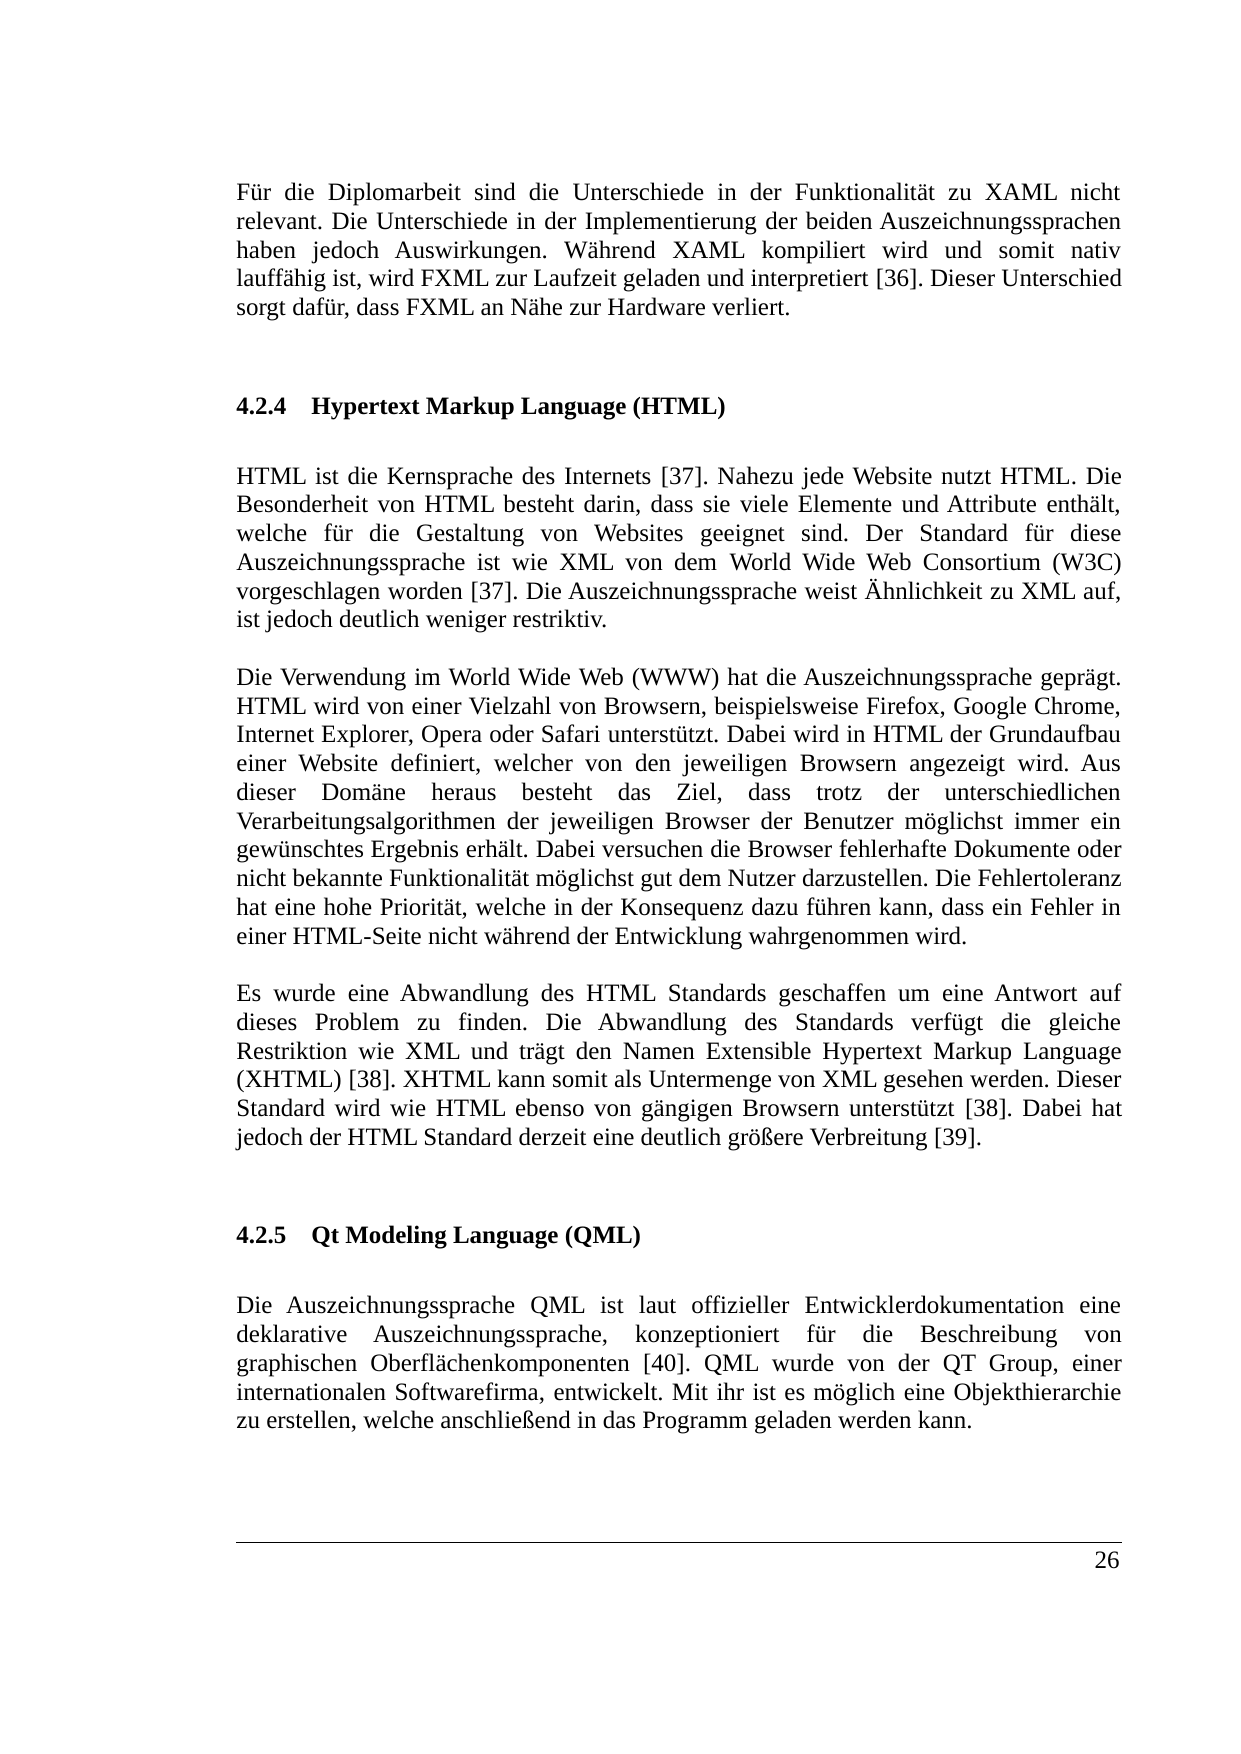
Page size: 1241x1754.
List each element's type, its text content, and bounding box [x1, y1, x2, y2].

text HTML ist die Kernsprache des Internets [37]. Nahezu jede Website nutzt HTML. Die Besonderheit von HTML besteht darin, dass sie viele Elemente und Attribute enthält, welche für die Gestaltung von Websites geeignet sind. Der Standard für diese Auszeichnungssprache ist wie XML von dem World Wide Web Consortium (W3C) vorgeschlagen worden [37]. Die Auszeichnungssprache weist Ähnlichkeit zu XML auf, ist jedoch deutlich weniger restriktiv. [236, 461, 1122, 633]
subtitle Hypertext Markup Language (HTML) [236, 391, 1122, 419]
text Die Auszeichnungssprache QML ist laut offizieller Entwicklerdokumentation eine deklarative Auszeichnungssprache, konzeptioniert für die Beschreibung von graphischen Oberflächenkomponenten [40]. QML wurde von der QT Group, einer internationalen Softwarefirma, entwickelt. Mit ihr ist es möglich eine Objekthierarchie zu erstellen, welche anschließend in das Programm geladen werden kann. [236, 1291, 1122, 1434]
text Die Verwendung im World Wide Web (WWW) hat die Auszeichnungssprache geprägt. HTML wird von einer Vielzahl von Browsern, beispielsweise Firefox, Google Chrome, Internet Explorer, Opera oder Safari unterstützt. Dabei wird in HTML der Grundaufbau einer Website definiert, welcher von den jeweiligen Browsern angezeigt wird. Aus dieser Domäne heraus besteht das Ziel, dass trotz der unterschiedlichen Verarbeitungsalgorithmen der jeweiligen Browser der Benutzer möglichst immer ein gewünschtes Ergebnis erhält. Dabei versuchen die Browser fehlerhafte Dokumente oder nicht bekannte Funktionalität möglichst gut dem Nutzer darzustellen. Die Fehlertoleranz hat eine hohe Priorität, welche in der Konsequenz dazu führen kann, dass ein Fehler in einer HTML-Seite nicht während der Entwicklung wahrgenommen wird. [236, 662, 1122, 949]
subtitle Qt Modeling Language (QML) [236, 1221, 1122, 1249]
text Für die Diplomarbeit sind die Unterschiede in der Funktionalität zu XAML nicht relevant. Die Unterschiede in der Implementierung der beiden Auszeichnungssprachen haben jedoch Auswirkungen. Während XAML kompiliert wird und somit nativ lauffähig ist, wird FXML zur Laufzeit geladen und interpretiert [36]. Dieser Unterschied sorgt dafür, dass FXML an Nähe zur Hardware verliert. [236, 177, 1122, 321]
text Es wurde eine Abwandlung des HTML Standards geschaffen um eine Antwort auf dieses Problem zu finden. Die Abwandlung des Standards verfügt die gleiche Restriktion wie XML und trägt den Namen Extensible Hypertext Markup Language (XHTML) [38]. XHTML kann somit als Untermenge von XML gesehen werden. Dieser Standard wird wie HTML ebenso von gängigen Browsern unterstützt [38]. Dabei hat jedoch der HTML Standard derzeit eine deutlich größere Verbreitung [39]. [236, 978, 1122, 1151]
